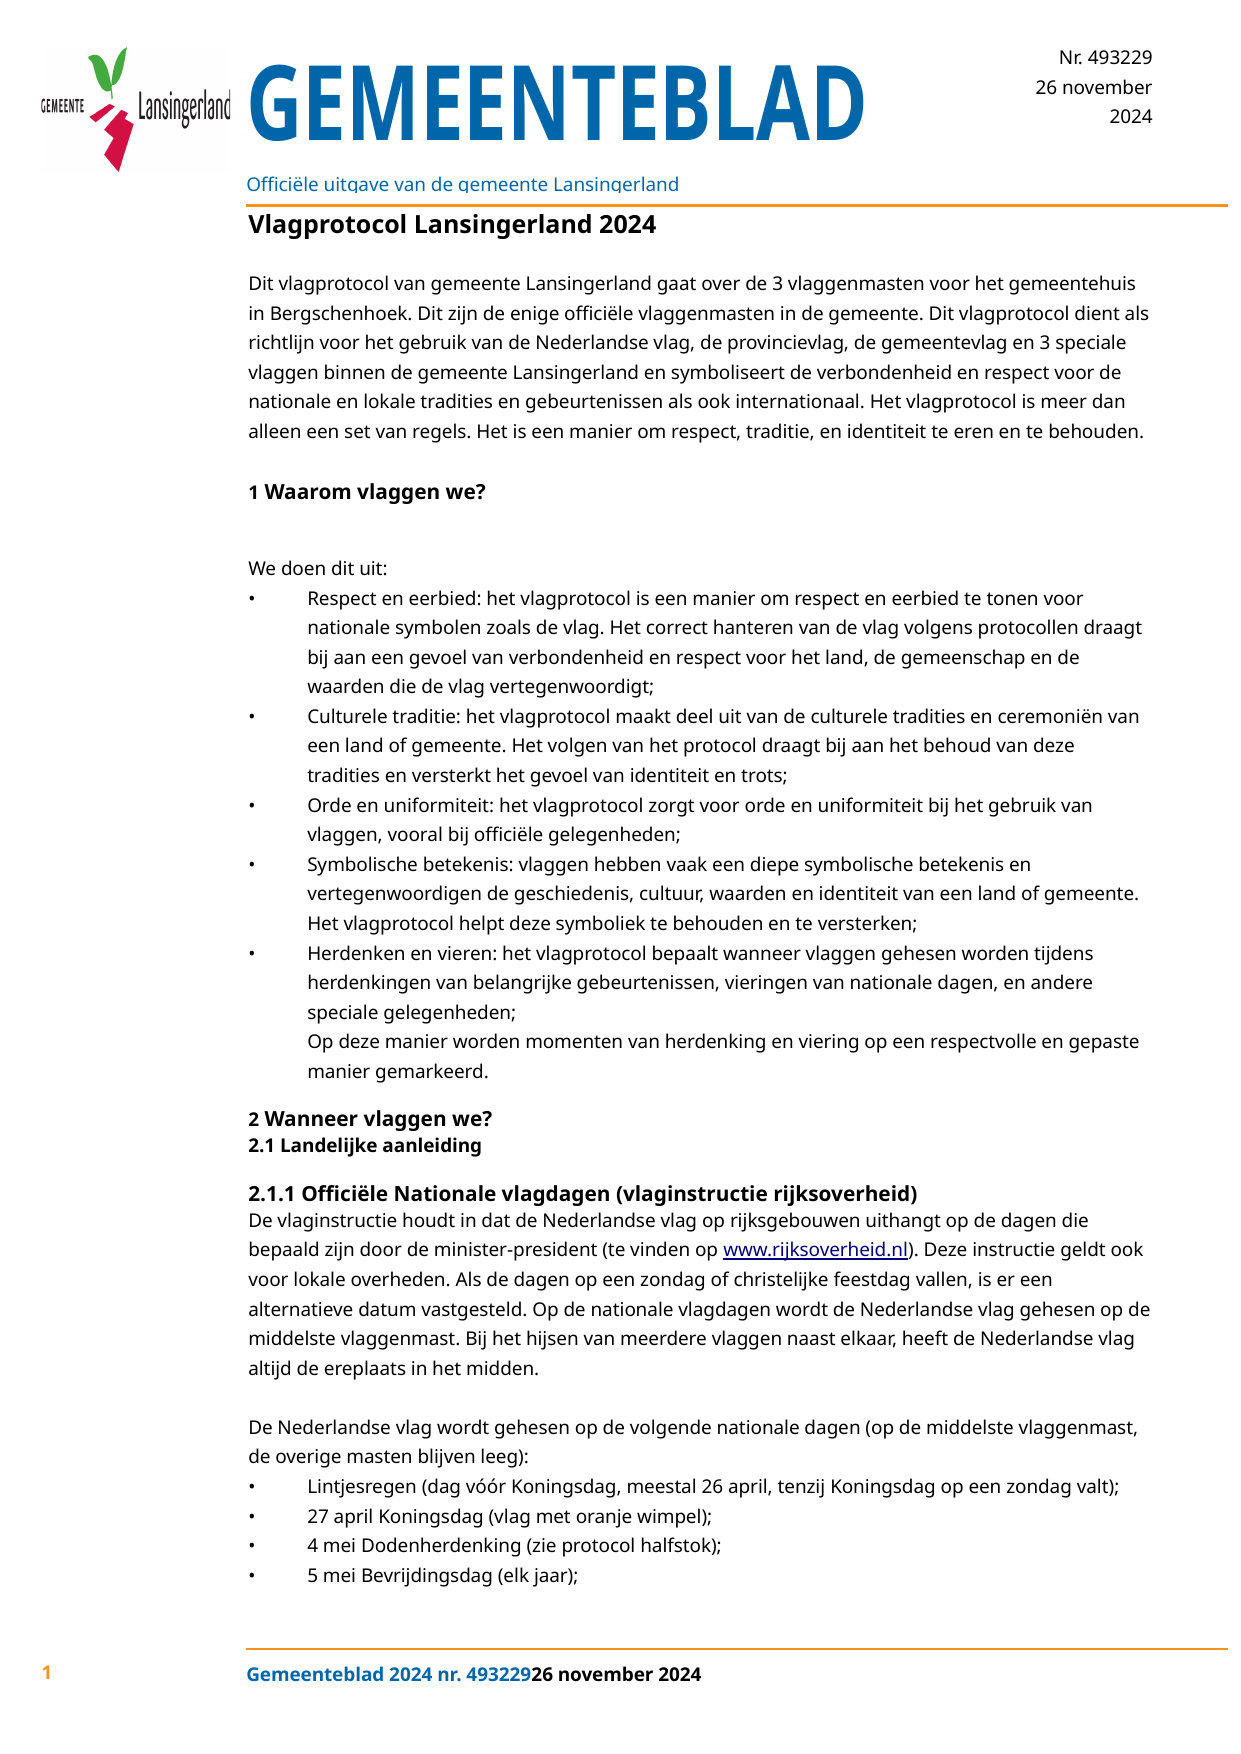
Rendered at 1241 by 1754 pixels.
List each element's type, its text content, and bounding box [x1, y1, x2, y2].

list Lintjesregen (dag vóór Koningsdag, meestal 26 april, tenzij Koningsdag op een zondag valt); [248, 1473, 1152, 1499]
list Op deze manier worden momenten van herdenking en viering op een respectvolle en gepaste manier gemarkeerd. [248, 1028, 1152, 1084]
list 4 mei Dodenherdenking (zie protocol halfstok); [248, 1532, 1152, 1558]
list Orde en uniformiteit: het vlagprotocol zorgt voor orde en uniformiteit bij het gebruik van vlaggen, vooral bij officiële gelegenheden; [248, 792, 1152, 847]
list Symbolische betekenis: vlaggen hebben vaak een diepe symbolische betekenis en vertegenwoordigen de geschiedenis, cultuur, waarden en identiteit van een land of gemeente. Het vlagprotocol helpt deze symboliek te behouden en te versterken; [248, 851, 1152, 936]
list Herdenken en vieren: het vlagprotocol bepaalt wanneer vlaggen gehesen worden tijdens herdenkingen van belangrijke gebeurtenissen, vieringen van nationale dagen, en andere speciale gelegenheden; [248, 940, 1152, 1024]
text 2 Wanneer vlaggen we? [248, 1104, 1152, 1132]
text 2.1 Landelijke aanleiding [248, 1132, 1152, 1158]
text 2.1.1 Officiële Nationale vlagdagen (vlaginstructie rijksoverheid) [248, 1179, 1152, 1207]
picture [41, 47, 231, 172]
text De vlaginstructie houdt in dat de Nederlandse vlag op rijksgebouwen uithangt op de dagen die bepaald zijn door de minister-president (te vinden op www.rijksoverheid.nl). Deze instructie geldt ook voor lokale overheden. Als de dagen op een zondag of christelijke feestdag vallen, is er een alternatieve datum vastgesteld. Op de nationale vlagdagen wordt de Nederlandse vlag gehesen op de middelste vlaggenmast. Bij het hijsen van meerdere vlaggen naast elkaar, heeft de Nederlandse vlag altijd de ereplaats in het midden. [248, 1207, 1152, 1381]
text Vlagprotocol Lansingerland 2024 [248, 207, 1152, 241]
text 1 Waarom vlaggen we? [248, 477, 1152, 506]
list 5 mei Bevrijdingsdag (elk jaar); [248, 1562, 1152, 1588]
text Dit vlagprotocol van gemeente Lansingerland gaat over de 3 vlaggenmasten voor het gemeentehuis in Bergschenhoek. Dit zijn de enige officiële vlaggenmasten in de gemeente. Dit vlagprotocol dient als richtlijn voor het gebruik van de Nederlandse vlag, de provincievlag, de gemeentevlag en 3 speciale vlaggen binnen de gemeente Lansingerland en symboliseert de verbondenheid en respect voor de nationale en lokale tradities en gebeurtenissen als ook internationaal. Het vlagprotocol is meer dan alleen een set van regels. Het is een manier om respect, traditie, en identiteit te eren en te behouden. [248, 270, 1152, 444]
list 27 april Koningsdag (vlag met oranje wimpel); [248, 1503, 1152, 1529]
text We doen dit uit: [248, 555, 1152, 581]
text De Nederlandse vlag wordt gehesen op de volgende nationale dagen (op de middelste vlaggenmast, de overige masten blijven leeg): [248, 1414, 1152, 1469]
list Culturele traditie: het vlagprotocol maakt deel uit van de culturele tradities en ceremoniën van een land of gemeente. Het volgen van het protocol draagt bij aan het behoud van deze tradities en versterkt het gevoel van identiteit en trots; [248, 703, 1152, 788]
list Respect en eerbied: het vlagprotocol is een manier om respect en eerbied te tonen voor nationale symbolen zoals de vlag. Het correct hanteren van de vlag volgens protocollen draagt bij aan een gevoel van verbondenheid en respect voor het land, de gemeenschap en de waarden die de vlag vertegenwoordigt; [248, 585, 1152, 699]
